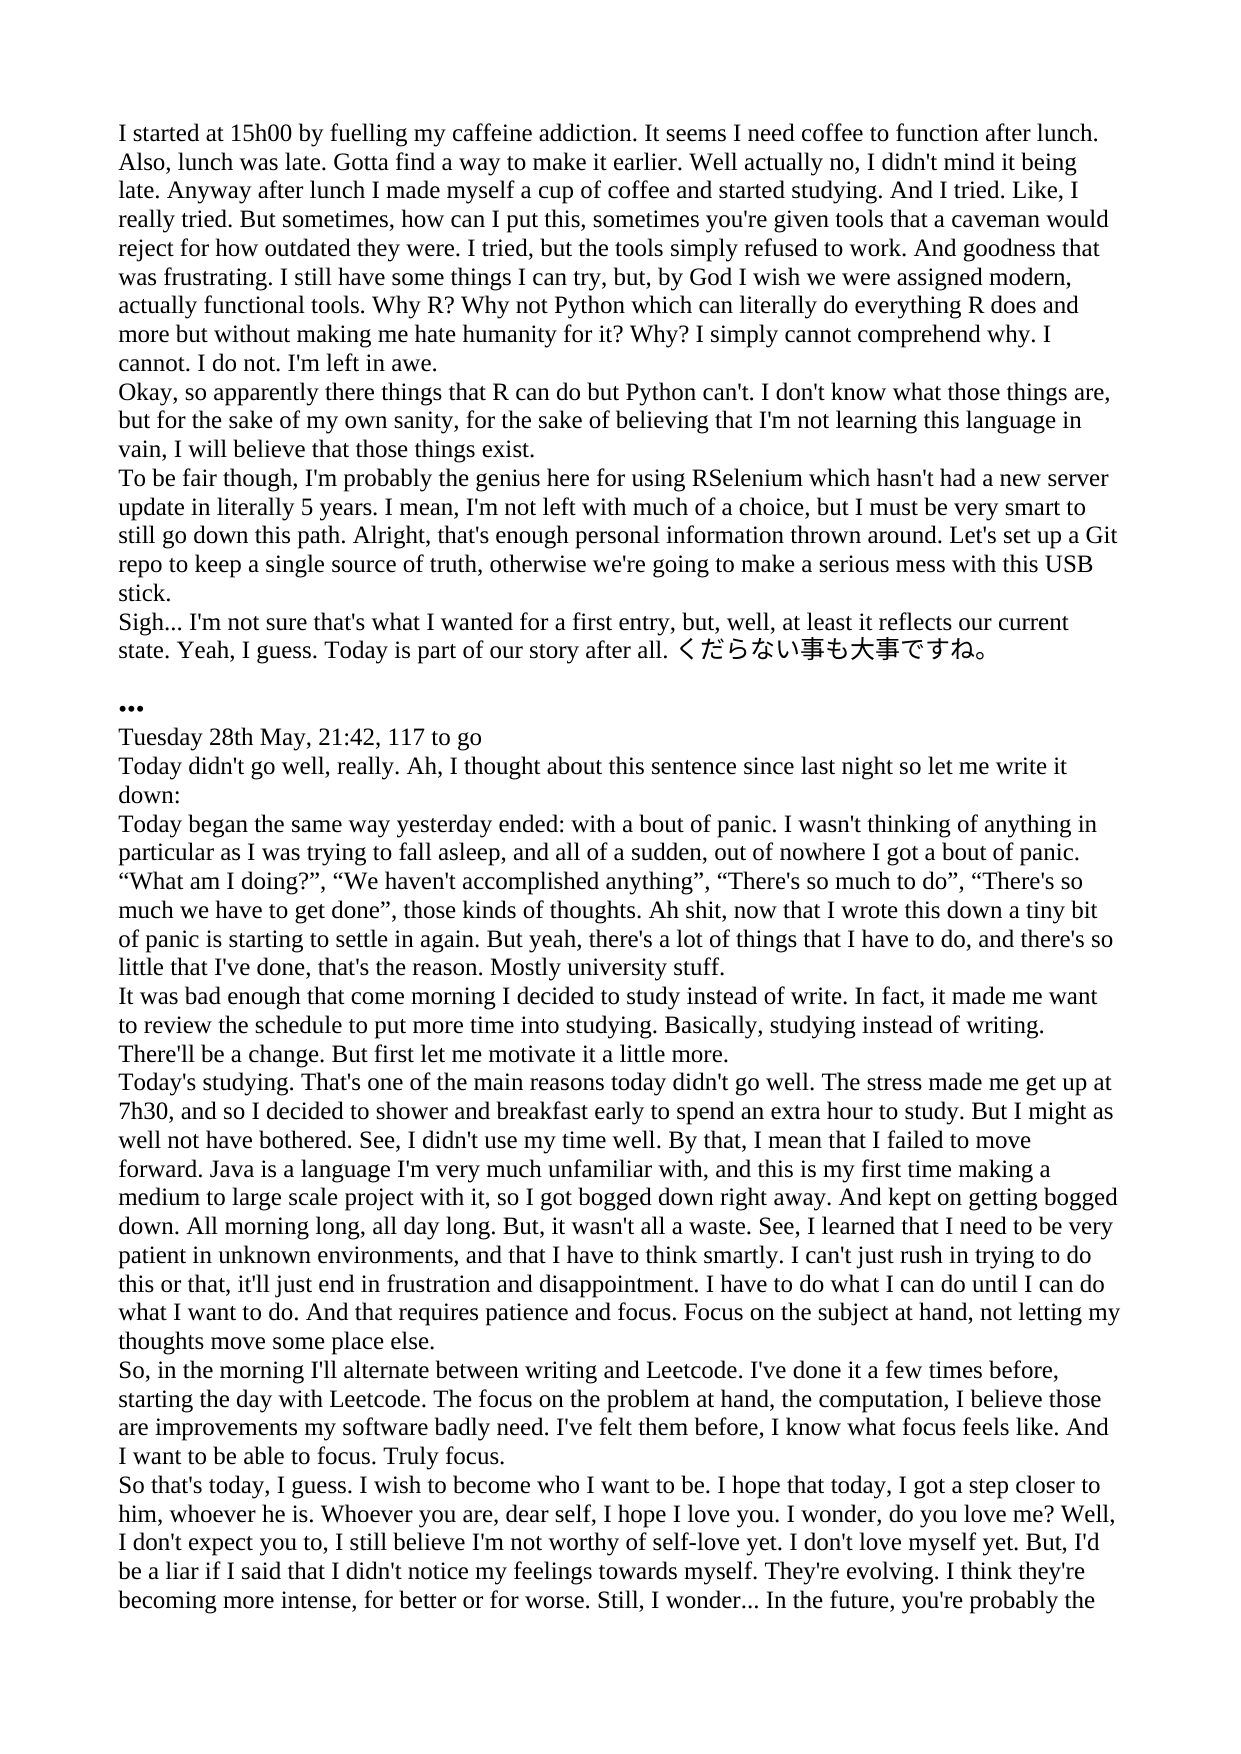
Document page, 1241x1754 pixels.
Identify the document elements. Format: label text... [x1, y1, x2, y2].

text Okay, so apparently there things that R can do but Python can't. I don't know what those things are, but for the sake of my own sanity, for the sake of believing that I'm not learning this language in vain, I will believe that those things exist. [118, 377, 1122, 463]
text ••• [118, 694, 1122, 722]
text So that's today, I guess. I wish to become who I want to be. I hope that today, I got a step closer to him, whoever he is. Whoever you are, dear self, I hope I love you. I wonder, do you love me? Well, I don't expect you to, I still believe I'm not worthy of self-love yet. I don't love myself yet. But, I'd be a liar if I said that I didn't notice my feelings towards myself. They're evolving. I think they're becoming more intense, for better or for worse. Still, I wonder... In the future, you're probably the [118, 1470, 1122, 1614]
text Today didn't go well, really. Ah, I thought about this sentence since last night so let me write it down: [118, 751, 1122, 809]
text It was bad enough that come morning I decided to study instead of write. In fact, it made me want to review the schedule to put more time into studying. Basically, studying instead of writing. There'll be a change. But first let me motivate it a little more. [118, 981, 1122, 1067]
text Tuesday 28th May, 21:42, 117 to go [118, 722, 1122, 751]
text To be fair though, I'm probably the genius here for using RSelenium which hasn't had a new server update in literally 5 years. I mean, I'm not left with much of a choice, but I must be very smart to still go down this path. Alright, that's enough personal information thrown around. Let's set up a Git repo to keep a single source of truth, otherwise we're going to make a serious mess with this USB stick. [118, 463, 1122, 607]
text So, in the morning I'll alternate between writing and Leetcode. I've done it a few times before, starting the day with Leetcode. The focus on the problem at hand, the computation, I believe those are improvements my software badly need. I've felt them before, I know what focus feels like. And I want to be able to focus. Truly focus. [118, 1355, 1122, 1470]
text Today's studying. That's one of the main reasons today didn't go well. The stress made me get up at 7h30, and so I decided to shower and breakfast early to spend an extra hour to study. But I might as well not have bothered. See, I didn't use my time well. By that, I mean that I failed to move forward. Java is a language I'm very much unfamiliar with, and this is my first time making a medium to large scale project with it, so I got bogged down right away. And kept on getting bogged down. All morning long, all day long. But, it wasn't all a waste. See, I learned that I need to be very patient in unknown environments, and that I have to think smartly. I can't just rush in trying to do this or that, it'll just end in frustration and disappointment. I have to do what I can do until I can do what I want to do. And that requires patience and focus. Focus on the subject at hand, not letting my thoughts move some place else. [118, 1067, 1122, 1355]
text I started at 15h00 by fuelling my caffeine addiction. It seems I need coffee to function after lunch. Also, lunch was late. Gotta find a way to make it earlier. Well actually no, I didn't mind it being late. Anyway after lunch I made myself a cup of coffee and started studying. And I tried. Like, I really tried. But sometimes, how can I put this, sometimes you're given tools that a caveman would reject for how outdated they were. I tried, but the tools simply refused to work. And goodness that was frustrating. I still have some things I can try, but, by God I wish we were assigned modern, actually functional tools. Why R? Why not Python which can literally do everything R does and more but without making me hate humanity for it? Why? I simply cannot comprehend why. I cannot. I do not. I'm left in awe. [118, 118, 1122, 377]
text Sigh... I'm not sure that's what I wanted for a first entry, but, well, at least it reflects our current state. Yeah, I guess. Today is part of our story after all. くだらない事も大事ですね。 [118, 607, 1122, 665]
text Today began the same way yesterday ended: with a bout of panic. I wasn't thinking of anything in particular as I was trying to fall asleep, and all of a sudden, out of nowhere I got a bout of panic. “What am I doing?”, “We haven't accomplished anything”, “There's so much to do”, “There's so much we have to get done”, those kinds of thoughts. Ah shit, now that I wrote this down a tiny bit of panic is starting to settle in again. But yeah, there's a lot of things that I have to do, and there's so little that I've done, that's the reason. Mostly university stuff. [118, 809, 1122, 981]
